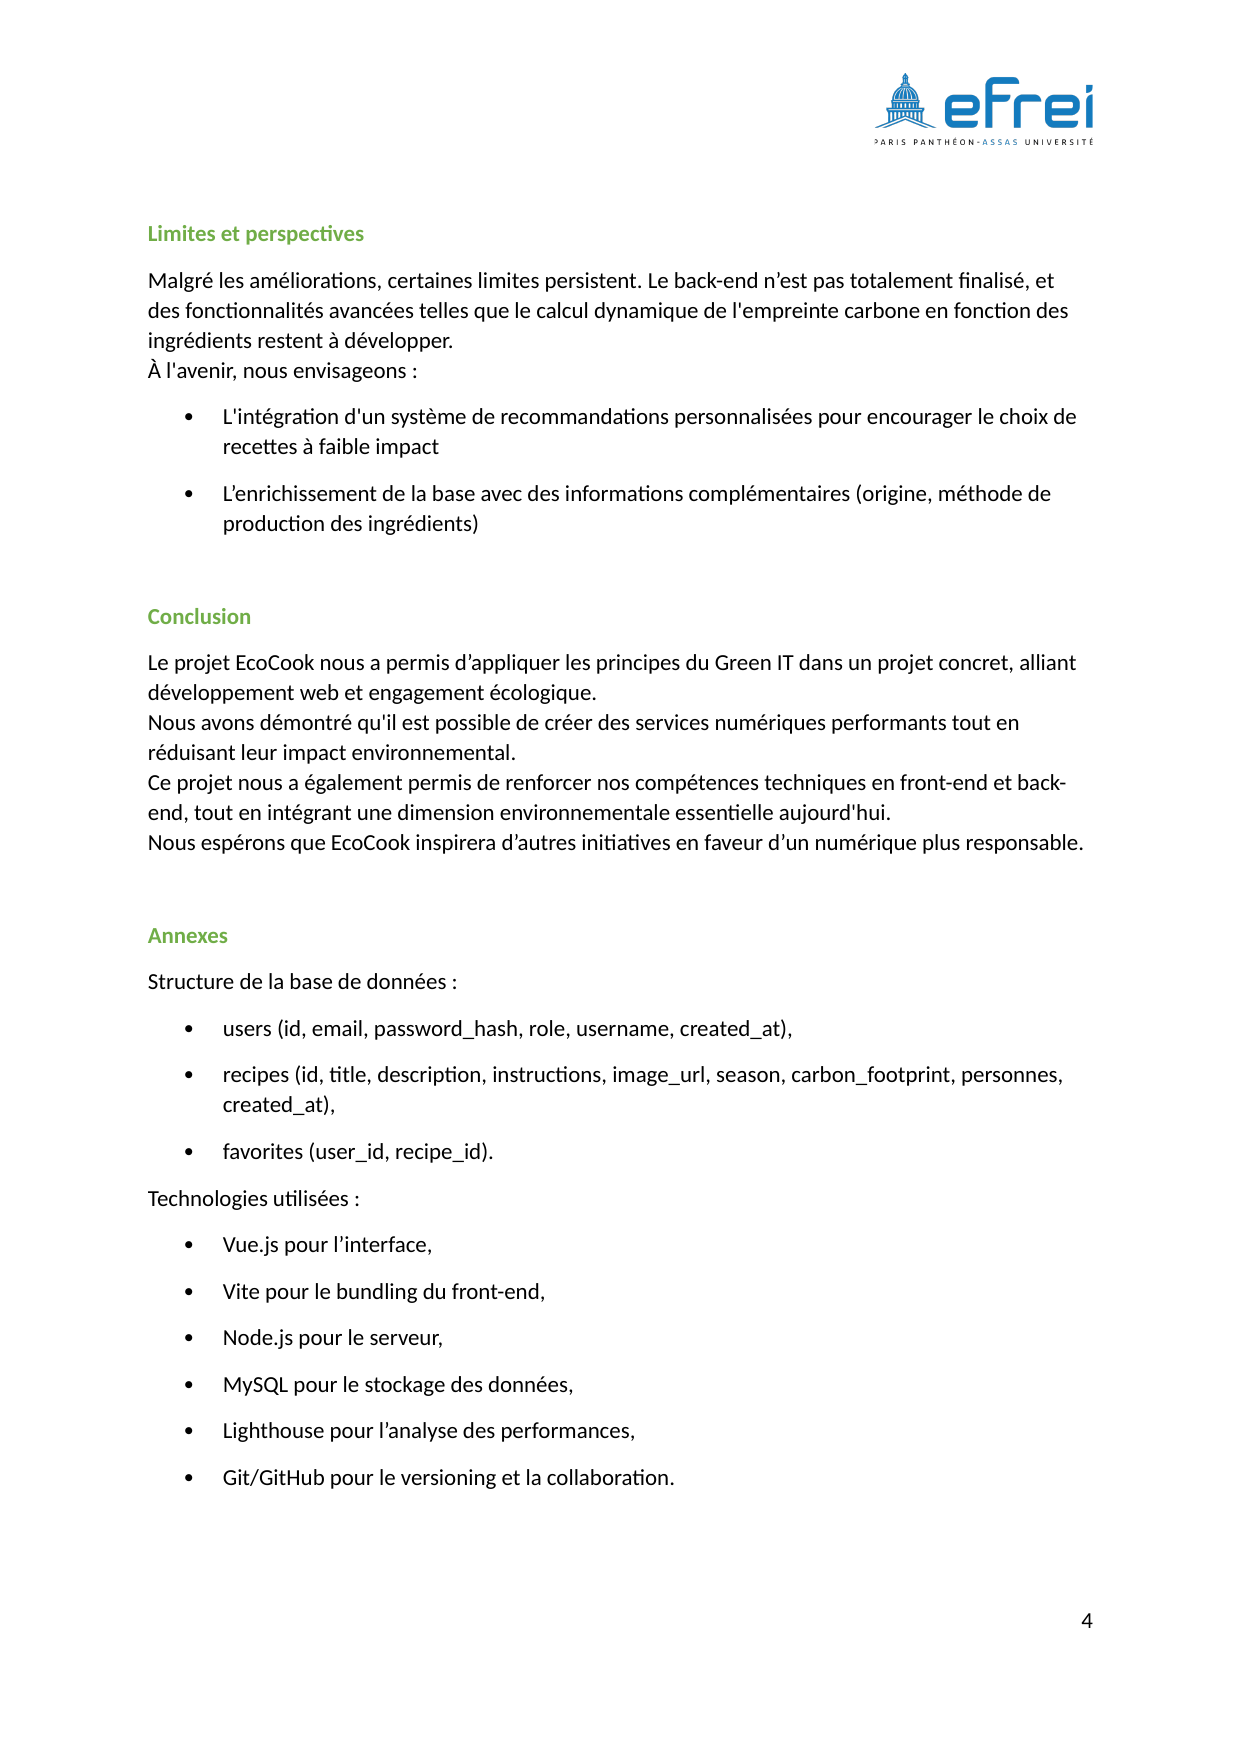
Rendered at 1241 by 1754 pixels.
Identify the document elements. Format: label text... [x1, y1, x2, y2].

list L'intégration d'un système de recommandations personnalisées pour encourager le choix de recettes à faible impact [185, 402, 1093, 460]
text Structure de la base de données : [148, 967, 1093, 996]
list Vue.js pour l’interface, [185, 1230, 1093, 1258]
list recipes (id, title, description, instructions, image_url, season, carbon_footprint, personnes, created_at), [185, 1061, 1093, 1118]
list favorites (user_id, recipe_id). [185, 1137, 1093, 1165]
list MySQL pour le stockage des données, [185, 1370, 1093, 1398]
text Le projet EcoCook nous a permis d’appliquer les principes du Green IT dans un projet concret, alliant développement web et engagement écologique. Nous avons démontré qu'il est possible de créer des services numériques performants tout en réduisant leur impact environnemental. Ce projet nous a également permis de renforcer nos compétences techniques en front-end et back-end, tout en intégrant une dimension environnementale essentielle aujourd'hui. Nous espérons que EcoCook inspirera d’autres initiatives en faveur d’un numérique plus responsable. [148, 648, 1093, 856]
list L’enrichissement de la base avec des informations complémentaires (origine, méthode de production des ingrédients) [185, 479, 1093, 537]
list Lighthouse pour l’analyse des performances, [185, 1416, 1093, 1444]
list Node.js pour le serveur, [185, 1323, 1093, 1351]
list Git/GitHub pour le versioning et la collaboration. [185, 1463, 1093, 1491]
text Conclusion [148, 602, 1093, 630]
text Malgré les améliorations, certaines limites persistent. Le back-end n’est pas totalement finalisé, et des fonctionnalités avancées telles que le calcul dynamique de l'empreinte carbone en fonction des ingrédients restent à développer. À l'avenir, nous envisageons : [148, 266, 1093, 384]
text Technologies utilisées : [148, 1184, 1093, 1212]
list Vite pour le bundling du front-end, [185, 1277, 1093, 1305]
text Annexes [148, 921, 1093, 949]
list users (id, email, password_hash, role, username, created_at), [185, 1014, 1093, 1042]
text Limites et perspectives [148, 219, 1093, 248]
